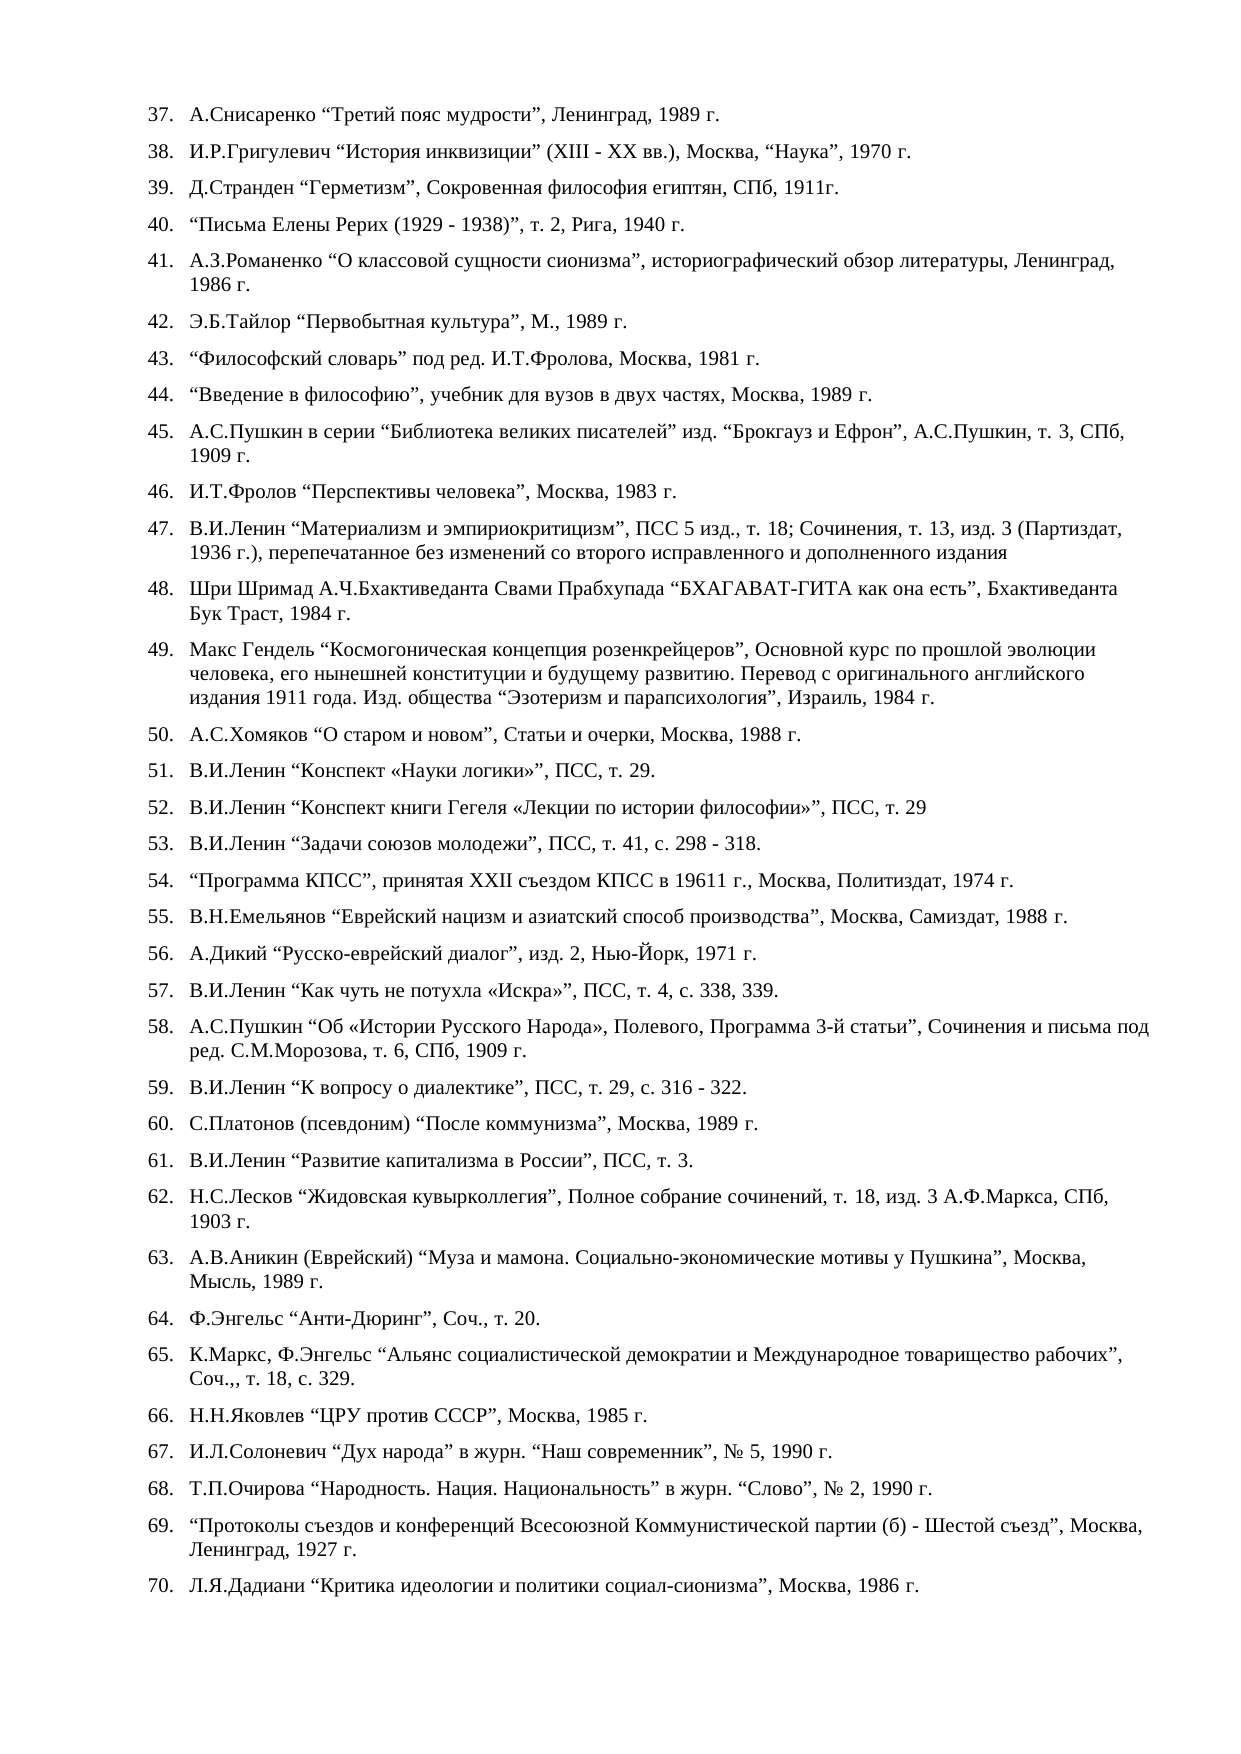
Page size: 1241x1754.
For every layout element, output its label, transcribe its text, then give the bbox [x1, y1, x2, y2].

list А.С.Пушкин “Об «Истории Русского Народа», Полевого, Программа 3-й статьи”, Сочинения и письма под ред. С.М.Морозова, т. 6, СПб, 1909 г. [148, 1014, 1152, 1062]
list “Программа КПСС”, принятая XXII съездом КПСС в 19611 г., Москва, Политиздат, 1974 г. [148, 868, 1152, 892]
list А.С.Пушкин в серии “Библиотека великих писателей” изд. “Брокгауз и Ефрон”, А.С.Пушкин, т. 3, СПб, 1909 г. [148, 418, 1152, 467]
list Н.С.Лесков “Жидовская кувырколлегия”, Полное собрание сочинений, т. 18, изд. 3 А.Ф.Маркса, СПб, 1903 г. [148, 1184, 1152, 1232]
list В.И.Ленин “Конспект «Науки логики»”, ПСС, т. 29. [148, 758, 1152, 782]
list В.И.Ленин “Как чуть не потухла «Искра»”, ПСС, т. 4, с. 338, 339. [148, 977, 1152, 1002]
list В.И.Ленин “Материализм и эмпириокритицизм”, ПСС 5 изд., т. 18; Сочинения, т. 13, изд. 3 (Партиздат, 1936 г.), перепечатанное без изменений со второго исправленного и дополненного издания [148, 516, 1152, 564]
list Д.Странден “Герметизм”, Сокровенная философия египтян, СПб, 1911г. [148, 175, 1152, 199]
list А.Снисаренко “Третий пояс мудрости”, Ленинград, 1989 г. [148, 102, 1152, 126]
list С.Платонов (псевдоним) “После коммунизма”, Москва, 1989 г. [148, 1111, 1152, 1135]
list Э.Б.Тайлор “Первобытная культура”, М., 1989 г. [148, 309, 1152, 333]
list А.З.Романенко “О классовой сущности сионизма”, историографический обзор литературы, Ленинград, 1986 г. [148, 248, 1152, 296]
list В.И.Ленин “Задачи союзов молодежи”, ПСС, т. 41, с. 298 - 318. [148, 831, 1152, 855]
list Ф.Энгельс “Анти-Дюринг”, Соч., т. 20. [148, 1306, 1152, 1330]
list А.В.Аникин (Еврейский) “Муза и мамона. Социально-экономические мотивы у Пушкина”, Москва, Мысль, 1989 г. [148, 1245, 1152, 1293]
list В.И.Ленин “Конспект книги Гегеля «Лекции по истории философии»”, ПСС, т. 29 [148, 795, 1152, 819]
list Макс Гендель “Космогоническая концепция розенкрейцеров”, Основной курс по прошлой эволюции человека, его нынешней конституции и будущему развитию. Перевод с оригинального английского издания 1911 года. Изд. общества “Эзотеризм и парапсихология”, Израиль, 1984 г. [148, 637, 1152, 709]
list А.С.Хомяков “О старом и новом”, Статьи и очерки, Москва, 1988 г. [148, 722, 1152, 746]
list Т.П.Очирова “Народность. Нация. Национальность” в журн. “Слово”, № 2, 1990 г. [148, 1476, 1152, 1500]
list К.Маркс, Ф.Энгельс “Альянс социалистической демократии и Международное товарищество рабочих”, Соч.,, т. 18, с. 329. [148, 1342, 1152, 1390]
list Шри Шримад А.Ч.Бхактиведанта Свами Прабхупада “БХАГАВАТ-ГИТА как она есть”, Бхактиведанта Бук Траст, 1984 г. [148, 576, 1152, 624]
list А.Дикий “Русско-еврейский диалог”, изд. 2, Нью-Йорк, 1971 г. [148, 941, 1152, 965]
list В.Н.Емельянов “Еврейский нацизм и азиатский способ производства”, Москва, Самиздат, 1988 г. [148, 904, 1152, 928]
list “Протоколы съездов и конференций Всесоюзной Коммунистической партии (б) - Шестой съезд”, Москва, Ленинград, 1927 г. [148, 1512, 1152, 1561]
list “Философский словарь” под ред. И.Т.Фролова, Москва, 1981 г. [148, 345, 1152, 369]
list И.Л.Солоневич “Дух народа” в журн. “Наш современник”, № 5, 1990 г. [148, 1439, 1152, 1463]
list “Введение в философию”, учебник для вузов в двух частях, Москва, 1989 г. [148, 382, 1152, 406]
list “Письма Елены Рерих (1929 - 1938)”, т. 2, Рига, 1940 г. [148, 212, 1152, 236]
list И.Т.Фролов “Перспективы человека”, Москва, 1983 г. [148, 479, 1152, 503]
list В.И.Ленин “Развитие капитализма в России”, ПСС, т. 3. [148, 1148, 1152, 1172]
list Н.Н.Яковлев “ЦРУ против СССР”, Москва, 1985 г. [148, 1403, 1152, 1427]
list В.И.Ленин “К вопросу о диалектике”, ПСС, т. 29, с. 316 - 322. [148, 1075, 1152, 1099]
list Л.Я.Дадиани “Критика идеологии и политики социал-сионизма”, Москва, 1986 г. [148, 1573, 1152, 1597]
list И.Р.Григулевич “История инквизиции” (XIII - XX вв.), Москва, “Наука”, 1970 г. [148, 138, 1152, 162]
